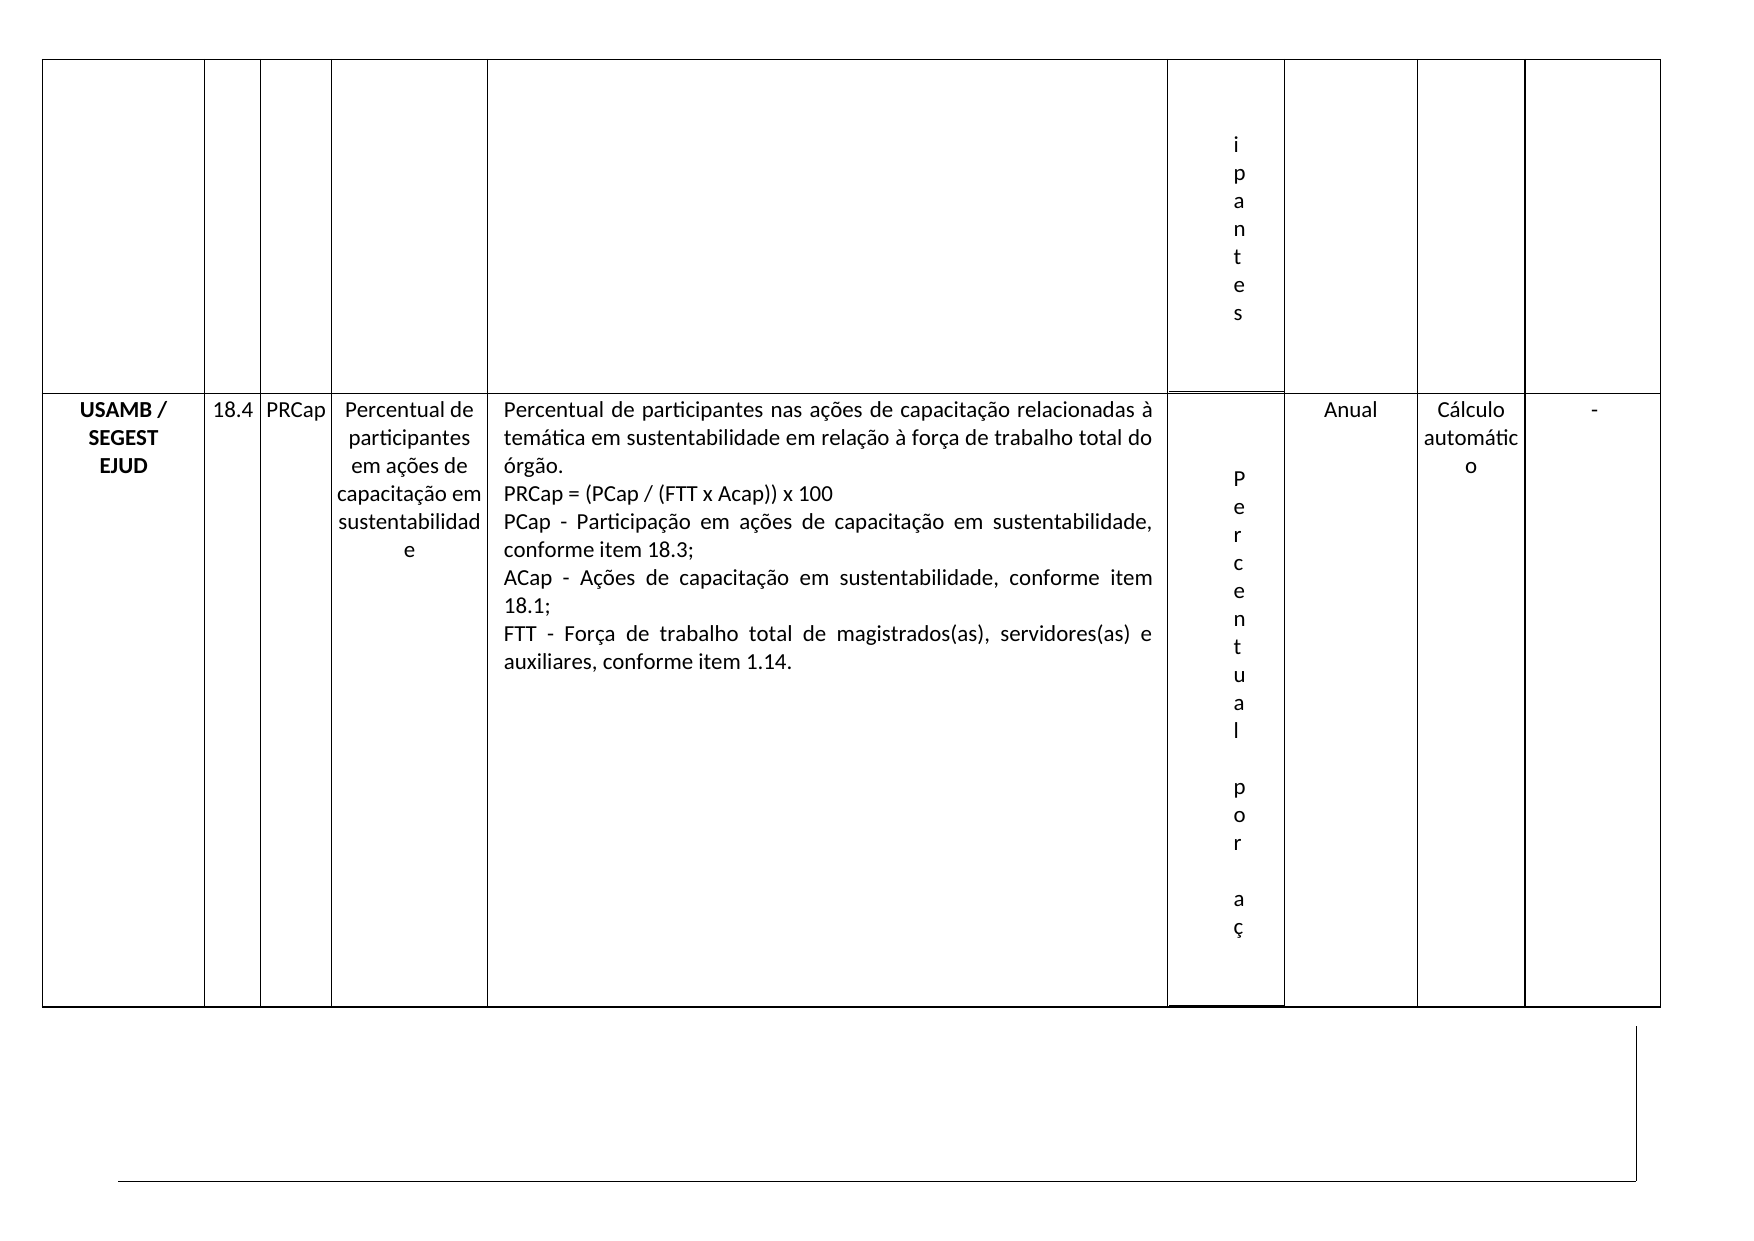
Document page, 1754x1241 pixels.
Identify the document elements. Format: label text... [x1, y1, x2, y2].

table_cell Percentual de participantes em ações de capacitação em sustentabilidade [332, 394, 487, 1006]
table_cell [488, 60, 1167, 393]
table_cell [332, 60, 487, 393]
table_cell USAMB / SEGEST EJUD [43, 394, 204, 1006]
table_cell PRCap [261, 394, 331, 1006]
table_cell [1285, 60, 1417, 393]
table_cell - [1526, 394, 1660, 1006]
table_cell Percentual de participantes nas ações de capacitação relacionadas à temática em sustentabilidade em relação à força de trabalho total do órgão. PRCap = (PCap / (FTT x Acap)) x 100 PCap - Participação em ações de capacitação em sustentabilidade, conforme item 18.3; ACap - Ações de capacitação em sustentabilidade, conforme item 18.1; FTT - Força de trabalho total de magistrados(as), servidores(as) e auxiliares, conforme item 1.14. [488, 394, 1167, 1006]
table_cell [261, 60, 331, 393]
table_cell ipantes [1168, 60, 1284, 393]
table_cell [1418, 60, 1524, 393]
table_cell [43, 60, 204, 393]
table_cell 18.4 [205, 394, 260, 1006]
table_cell Cálculo automático [1418, 394, 1524, 1006]
table_cell Percentual por aç [1168, 394, 1284, 1006]
table_cell [205, 60, 260, 393]
table_cell Anual [1285, 394, 1417, 1006]
table_cell [1526, 60, 1660, 393]
